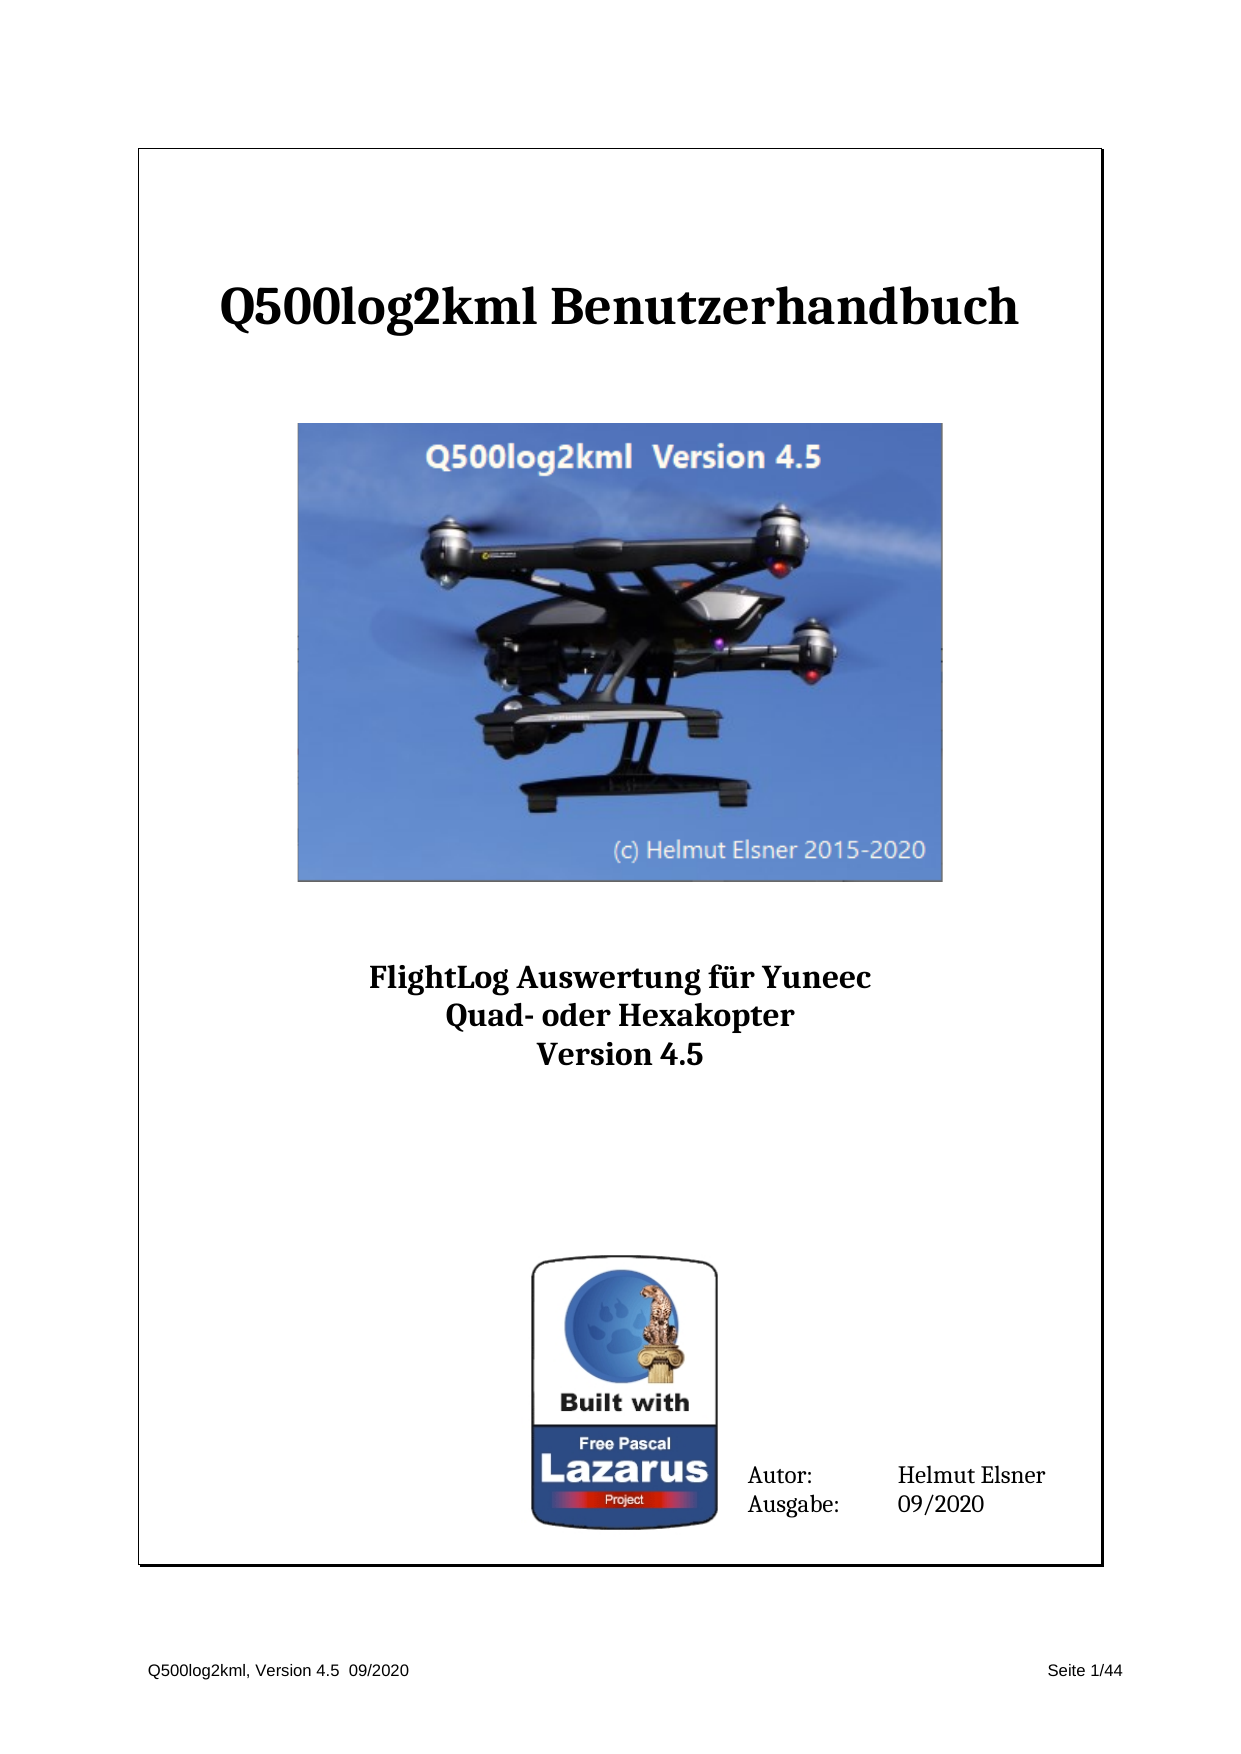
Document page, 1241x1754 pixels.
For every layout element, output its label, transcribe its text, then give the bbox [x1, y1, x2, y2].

text Version 4.5 [148, 1035, 1093, 1073]
text [148, 1404, 520, 1490]
picture [520, 1246, 727, 1538]
text Autor: Helmut Elsner [727, 1404, 1093, 1490]
text Q500log2kml Benutzerhandbuch [148, 275, 1093, 338]
picture [297, 423, 943, 882]
text Ausgabe: 09/2020 [727, 1490, 1093, 1519]
text Quad- oder Hexakopter [148, 997, 1093, 1035]
text [148, 1490, 520, 1519]
text FlightLog Auswertung für Yuneec [148, 958, 1093, 997]
